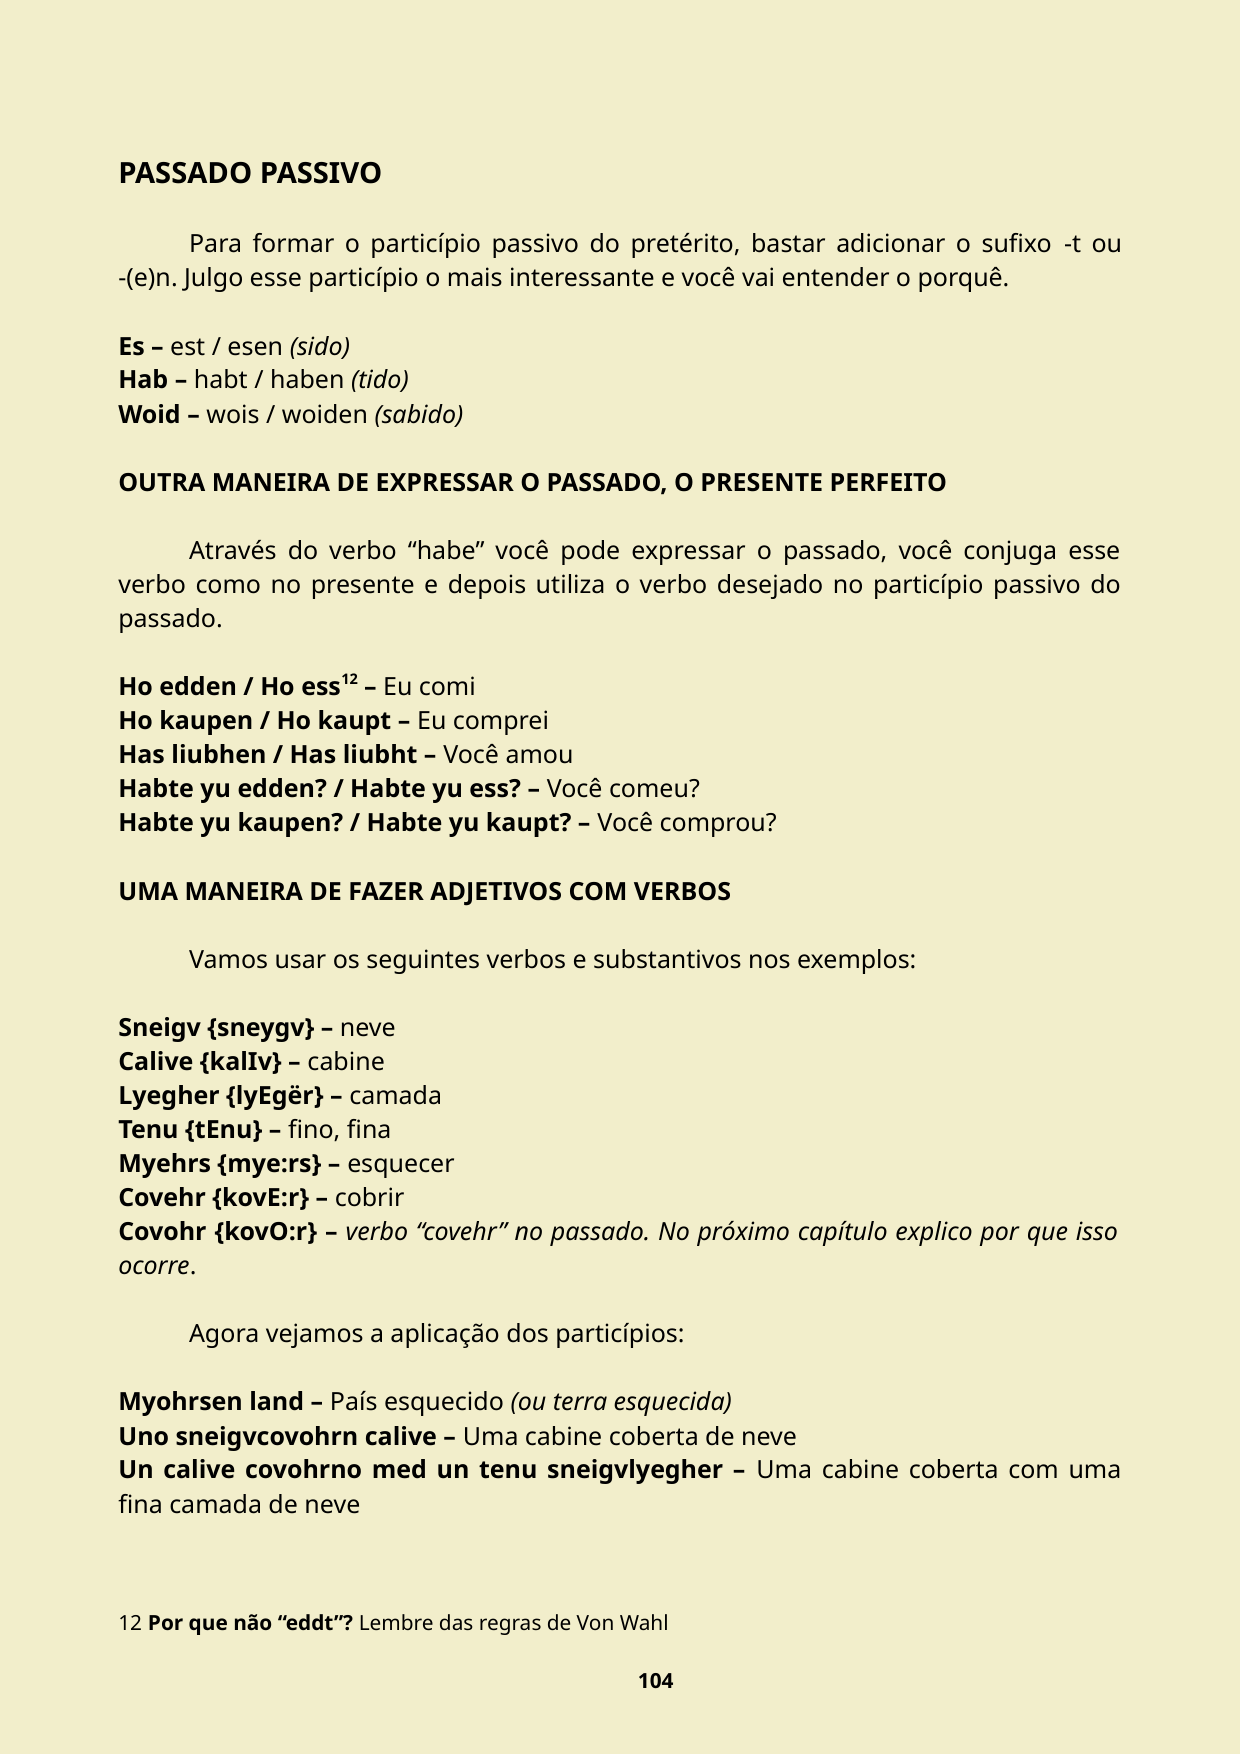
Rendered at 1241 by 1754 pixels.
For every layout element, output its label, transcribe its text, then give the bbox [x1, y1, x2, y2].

text Para formar o particípio passivo do pretérito, bastar adicionar o sufixo ‑t ou ‑(e)n. Julgo esse particípio o mais interessante e você vai entender o porquê. [118, 226, 1122, 294]
text Myohrsen land – País esquecido (ou terra esquecida) [118, 1384, 1122, 1418]
text Tenu {tEnu} – fino, fina [118, 1112, 1122, 1146]
text Sneigv {sneygv} – neve [118, 1009, 1122, 1043]
text Lyegher {lyEgër} – camada [118, 1077, 1122, 1112]
text Covehr {kovE:r} – cobrir [118, 1180, 1122, 1214]
text Un calive covohrno med un tenu sneigvlyegher – Uma cabine coberta com uma fina camada de neve [118, 1452, 1122, 1520]
text Habte yu edden? / Habte yu ess? – Você comeu? [118, 771, 1122, 805]
subtitle UMA MANEIRA DE FAZER ADJETIVOS COM VERBOS [118, 873, 1122, 907]
text Uno sneigvcovohrn calive – Uma cabine coberta de neve [118, 1418, 1122, 1452]
text Através do verbo “habe” você pode expressar o passado, você conjuga esse verbo como no presente e depois utiliza o verbo desejado no particípio passivo do passado. [118, 532, 1122, 635]
subtitle PASSADO PASSIVO [118, 152, 1122, 192]
text Calive {kalIv} – cabine [118, 1043, 1122, 1077]
text Ho edden / Ho ess – Eu comi [118, 669, 1122, 703]
text Has liubhen / Has liubht – Você amou [118, 737, 1122, 771]
text Habte yu kaupen? / Habte yu kaupt? – Você comprou? [118, 805, 1122, 839]
subtitle OUTRA MANEIRA DE EXPRESSAR O PASSADO, O PRESENTE PERFEITO [118, 464, 1122, 498]
text Hab – habt / haben (tido) [118, 362, 1122, 396]
text Es – est / esen (sido) [118, 328, 1122, 362]
text Ho kaupen / Ho kaupt – Eu comprei [118, 703, 1122, 737]
text Myehrs {mye:rs} – esquecer [118, 1146, 1122, 1180]
text Por que não “eddt”? Lembre das regras de Von Wahl [118, 1608, 1122, 1637]
text Agora vejamos a aplicação dos particípios: [118, 1316, 1122, 1350]
text Woid – wois / woiden (sabido) [118, 396, 1122, 430]
text Vamos usar os seguintes verbos e substantivos nos exemplos: [118, 941, 1122, 975]
text Covohr {kovO:r} – verbo “covehr” no passado. No próximo capítulo explico por que isso ocorre. [118, 1214, 1122, 1282]
